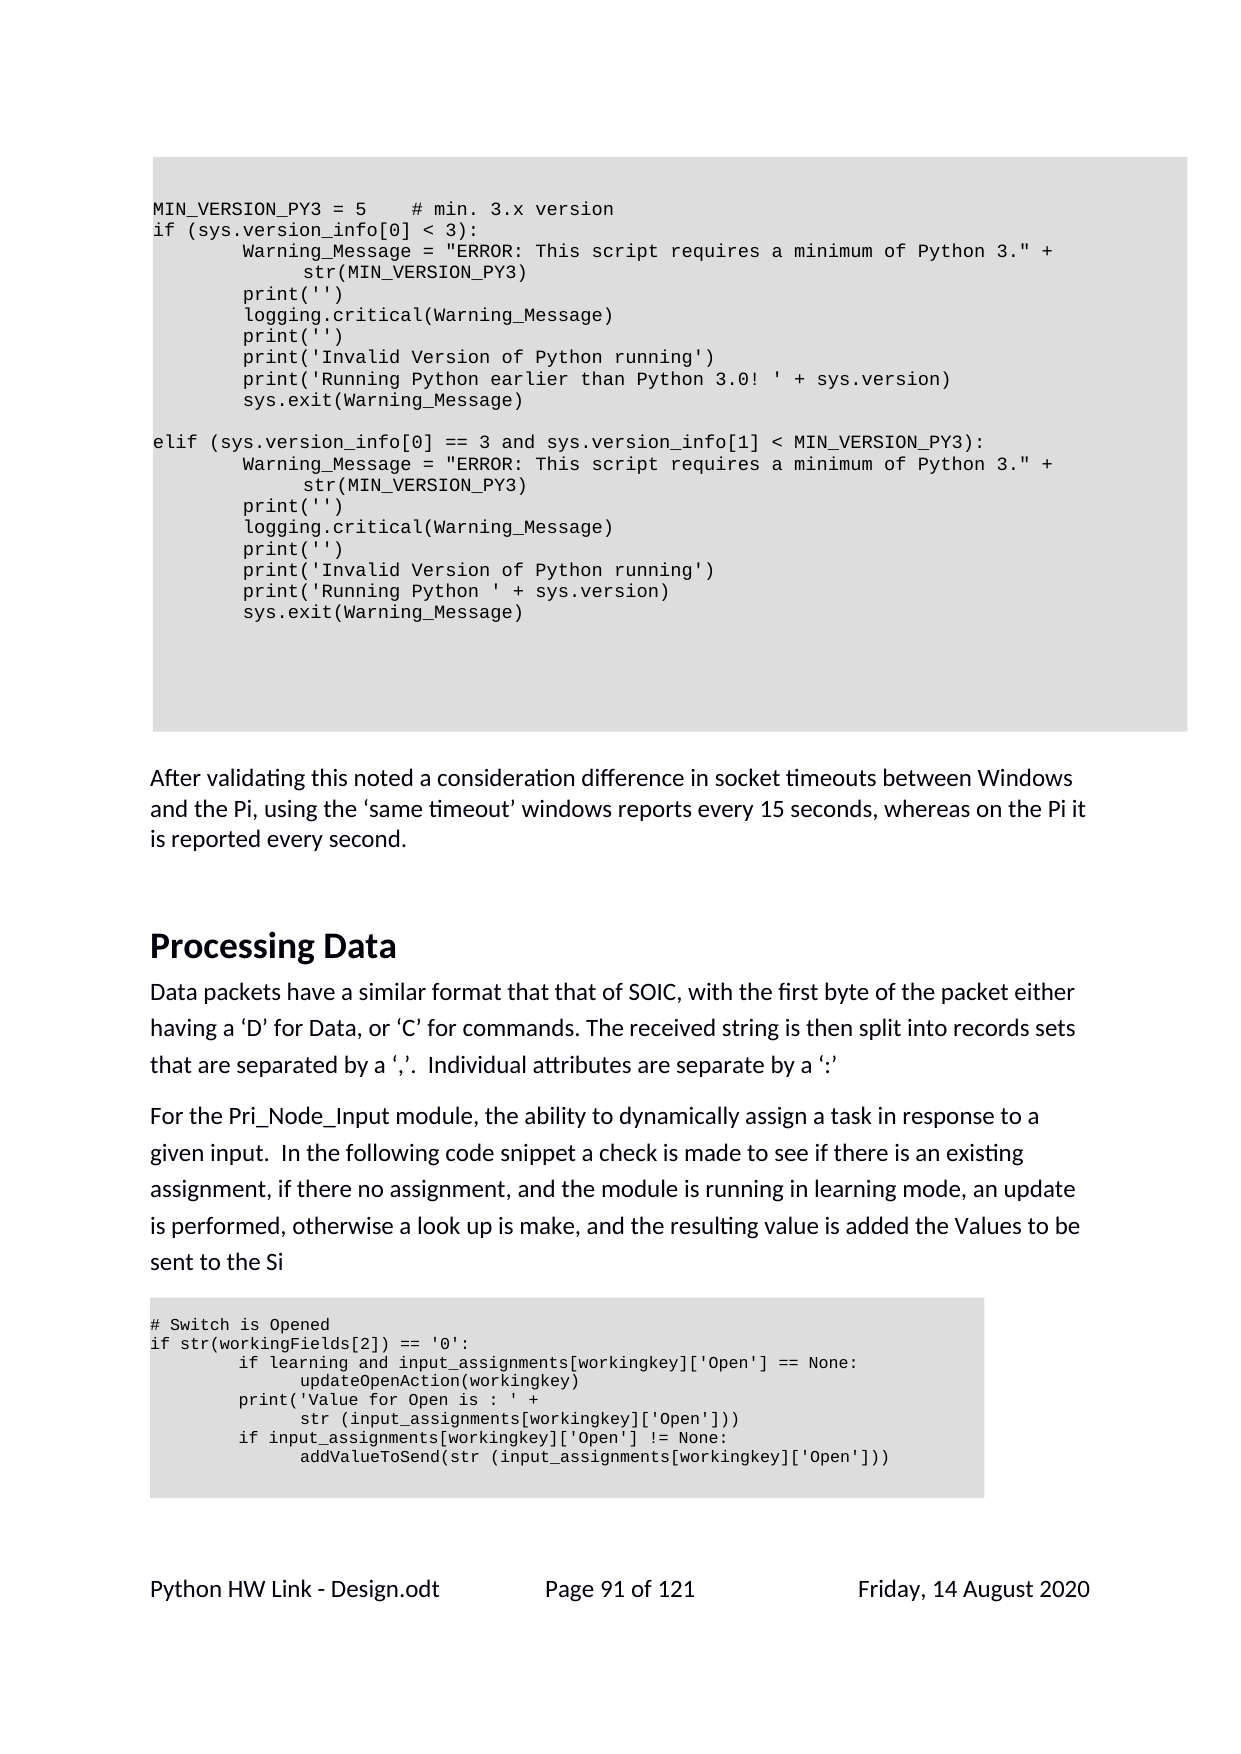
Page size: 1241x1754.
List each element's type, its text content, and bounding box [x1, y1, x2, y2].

subtitle Processing Data [150, 922, 1090, 968]
text Data packets have a similar format that that of SOIC, with the first byte of the packet either having a ‘D’ for Data, or ‘C’ for commands. The received string is then split into records sets that are separated by a ‘,’. Individual attributes are separate by a ‘:’ [150, 976, 1090, 1079]
text For the Pri_Node_Input module, the ability to dynamically assign a task in response to a given input. In the following code snippet a check is made to see if there is an existing assignment, if there no assignment, and the module is running in learning mode, an update is performed, otherwise a look up is make, and the resulting value is added the Values to be sent to the Si [150, 1100, 1090, 1277]
text After validating this noted a consideration difference in socket timeouts between Windows and the Pi, using the ‘same timeout’ windows reports every 15 seconds, whereas on the Pi it is reported every second. [150, 762, 1090, 854]
